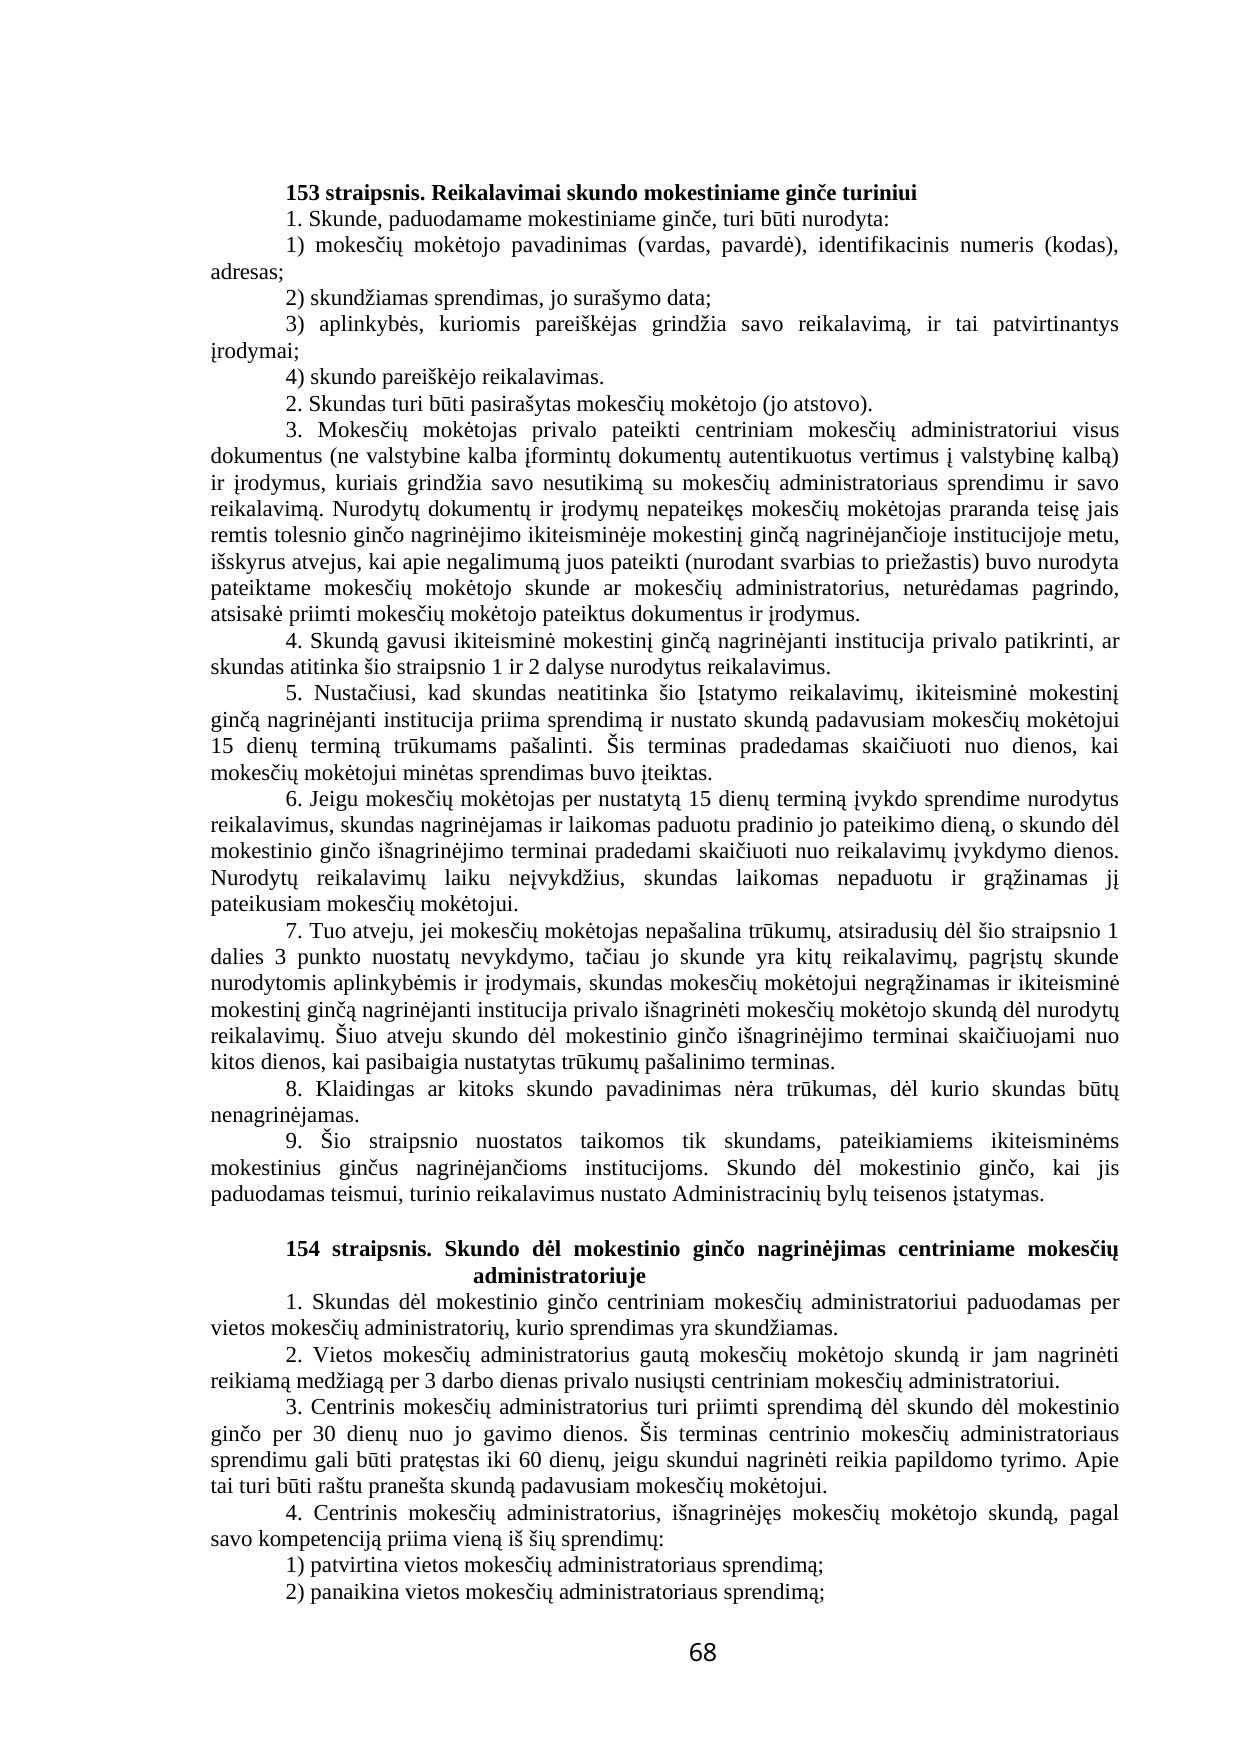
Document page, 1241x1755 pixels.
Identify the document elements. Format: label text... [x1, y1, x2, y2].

text 1. Skunde, paduodamame mokestiniame ginče, turi būti nurodyta: [210, 205, 1120, 231]
text 9. Šio straipsnio nuostatos taikomos tik skundams, pateikiamiems ikiteisminėms mokestinius ginčus nagrinėjančioms institucijoms. Skundo dėl mokestinio ginčo, kai jis paduodamas teismui, turinio reikalavimus nustato Administracinių bylų teisenos įstatymas. [210, 1127, 1120, 1207]
text 8. Klaidingas ar kitoks skundo pavadinimas nėra trūkumas, dėl kurio skundas būtų nenagrinėjamas. [210, 1075, 1120, 1127]
text 3) aplinkybės, kuriomis pareiškėjas grindžia savo reikalavimą, ir tai patvirtinantys įrodymai; [210, 311, 1120, 363]
text 3. Mokesčių mokėtojas privalo pateikti centriniam mokesčių administratoriui visus dokumentus (ne valstybine kalba įformintų dokumentų autentikuotus vertimus į valstybinę kalbą) ir įrodymus, kuriais grindžia savo nesutikimą su mokesčių administratoriaus sprendimu ir savo reikalavimą. Nurodytų dokumentų ir įrodymų nepateikęs mokesčių mokėtojas praranda teisę jais remtis tolesnio ginčo nagrinėjimo ikiteisminėje mokestinį ginčą nagrinėjančioje institucijoje metu, išskyrus atvejus, kai apie negalimumą juos pateikti (nurodant svarbias to priežastis) buvo nurodyta pateiktame mokesčių mokėtojo skunde ar mokesčių administratorius, neturėdamas pagrindo, atsisakė priimti mokesčių mokėtojo pateiktus dokumentus ir įrodymus. [210, 416, 1120, 627]
text 3. Centrinis mokesčių administratorius turi priimti sprendimą dėl skundo dėl mokestinio ginčo per 30 dienų nuo jo gavimo dienos. Šis terminas centrinio mokesčių administratoriaus sprendimu gali būti pratęstas iki 60 dienų, jeigu skundui nagrinėti reikia papildomo tyrimo. Apie tai turi būti raštu pranešta skundą padavusiam mokesčių mokėtojui. [210, 1393, 1120, 1499]
text 7. Tuo atveju, jei mokesčių mokėtojas nepašalina trūkumų, atsiradusių dėl šio straipsnio 1 dalies 3 punkto nuostatų nevykdymo, tačiau jo skunde yra kitų reikalavimų, pagrįstų skunde nurodytomis aplinkybėmis ir įrodymais, skundas mokesčių mokėtojui negrąžinamas ir ikiteisminė mokestinį ginčą nagrinėjanti institucija privalo išnagrinėti mokesčių mokėtojo skundą dėl nurodytų reikalavimų. Šiuo atveju skundo dėl mokestinio ginčo išnagrinėjimo terminai skaičiuojami nuo kitos dienos, kai pasibaigia nustatytas trūkumų pašalinimo terminas. [210, 917, 1120, 1075]
text 6. Jeigu mokesčių mokėtojas per nustatytą 15 dienų terminą įvykdo sprendime nurodytus reikalavimus, skundas nagrinėjamas ir laikomas paduotu pradinio jo pateikimo dieną, o skundo dėl mokestinio ginčo išnagrinėjimo terminai pradedami skaičiuoti nuo reikalavimų įvykdymo dienos. Nurodytų reikalavimų laiku neįvykdžius, skundas laikomas nepaduotu ir grąžinamas jį pateikusiam mokesčių mokėtojui. [210, 785, 1120, 917]
text 2. Vietos mokesčių administratorius gautą mokesčių mokėtojo skundą ir jam nagrinėti reikiamą medžiagą per 3 darbo dienas privalo nusiųsti centriniam mokesčių administratoriui. [210, 1341, 1120, 1393]
text 1) mokesčių mokėtojo pavadinimas (vardas, pavardė), identifikacinis numeris (kodas), adresas; [210, 231, 1120, 284]
text 4. Centrinis mokesčių administratorius, išnagrinėjęs mokesčių mokėtojo skundą, pagal savo kompetenciją priima vieną iš šių sprendimų: [210, 1499, 1120, 1552]
text 154 straipsnis. Skundo dėl mokestinio ginčo nagrinėjimas centriniame mokesčių administratoriuje [285, 1235, 1120, 1288]
text 1) patvirtina vietos mokesčių administratoriaus sprendimą; [210, 1552, 1120, 1578]
text 2) panaikina vietos mokesčių administratoriaus sprendimą; [210, 1578, 1120, 1604]
text 1. Skundas dėl mokestinio ginčo centriniam mokesčių administratoriui paduodamas per vietos mokesčių administratorių, kurio sprendimas yra skundžiamas. [210, 1288, 1120, 1341]
text 2. Skundas turi būti pasirašytas mokesčių mokėtojo (jo atstovo). [210, 389, 1120, 416]
text 4) skundo pareiškėjo reikalavimas. [210, 363, 1120, 389]
text 2) skundžiamas sprendimas, jo surašymo data; [210, 284, 1120, 311]
text 5. Nustačiusi, kad skundas neatitinka šio Įstatymo reikalavimų, ikiteisminė mokestinį ginčą nagrinėjanti institucija priima sprendimą ir nustato skundą padavusiam mokesčių mokėtojui 15 dienų terminą trūkumams pašalinti. Šis terminas pradedamas skaičiuoti nuo dienos, kai mokesčių mokėtojui minėtas sprendimas buvo įteiktas. [210, 679, 1120, 785]
text 4. Skundą gavusi ikiteisminė mokestinį ginčą nagrinėjanti institucija privalo patikrinti, ar skundas atitinka šio straipsnio 1 ir 2 dalyse nurodytus reikalavimus. [210, 627, 1120, 679]
text 153 straipsnis. Reikalavimai skundo mokestiniame ginče turiniui [210, 179, 1120, 205]
